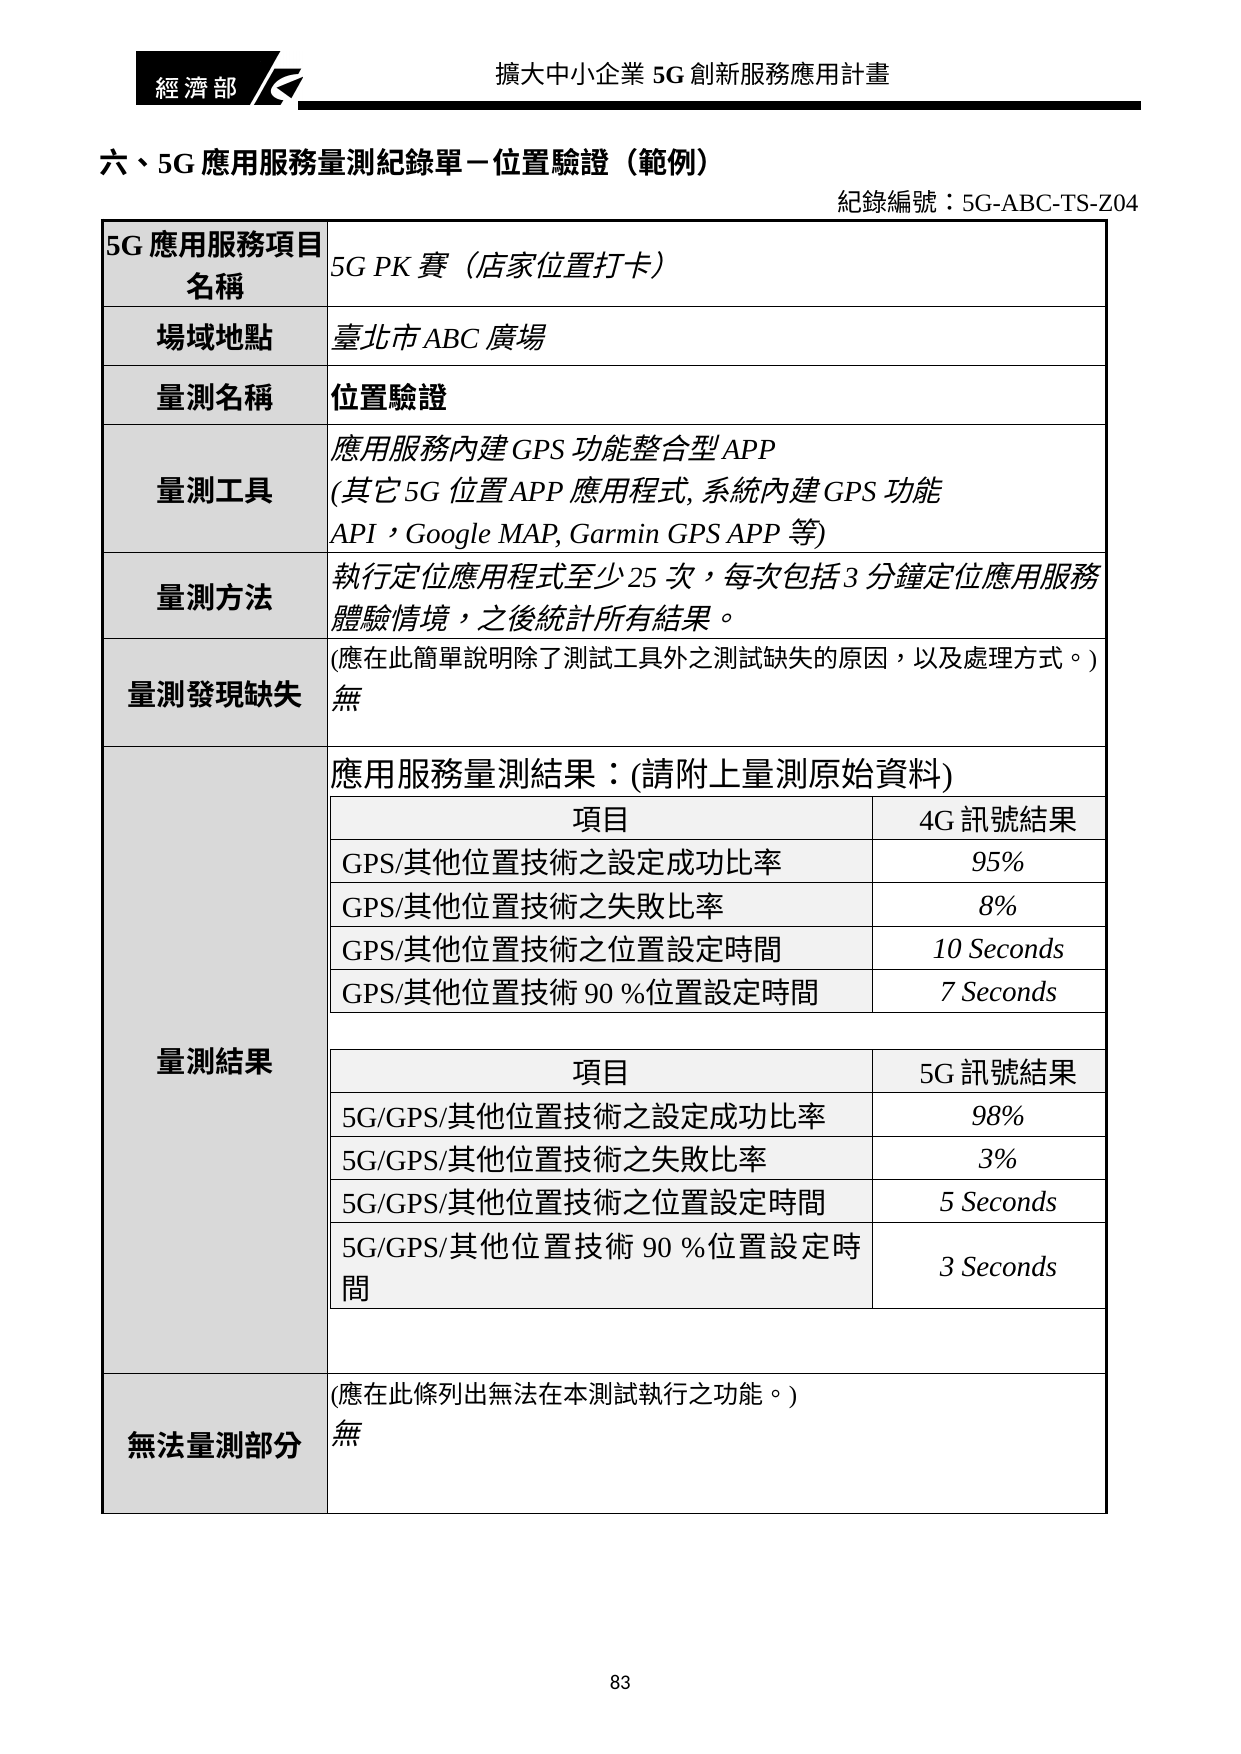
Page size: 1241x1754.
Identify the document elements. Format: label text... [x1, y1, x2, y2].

table_cell 3% [873, 1137, 1105, 1179]
table_cell 場域地點 [104, 307, 327, 365]
table_header 5G PK賽（店家位置打卡） [328, 222, 1105, 306]
table_cell 3 Seconds [873, 1223, 1105, 1308]
table_cell 10 Seconds [873, 927, 1105, 969]
table_header 4G訊號結果 [873, 797, 1105, 839]
table_cell 應用服務內建GPS功能整合型APP (其它5G位置APP應用程式, 系統內建GPS功能 API，Google MAP, Garmin GPS APP等) [328, 425, 1105, 552]
table_cell (應在此條列出無法在本測試執行之功能。) 無 [328, 1374, 1105, 1513]
table_cell 5 Seconds [873, 1180, 1105, 1222]
table_cell GPS/其他位置技術之位置設定時間 [331, 927, 872, 969]
table_cell 8% [873, 883, 1105, 926]
text 紀錄編號：5G-ABC-TS-Z04 [62, 182, 1138, 218]
table_cell 量測發現缺失 [104, 639, 327, 746]
table_cell 臺北市ABC廣場 [328, 307, 1105, 365]
table_cell GPS/其他位置技術之設定成功比率 [331, 840, 872, 882]
table_header 項目 [331, 1050, 872, 1092]
table_cell 7 Seconds [873, 970, 1105, 1012]
table_cell (應在此簡單說明除了測試工具外之測試缺失的原因，以及處理方式。) 無 [328, 639, 1105, 746]
table_cell GPS/其他位置技術90 %位置設定時間 [331, 970, 872, 1012]
table_cell 5G/GPS/其他位置技術之位置設定時間 [331, 1180, 872, 1222]
table_cell 98% [873, 1093, 1105, 1136]
table_header 5G應用服務項目名稱 [104, 222, 327, 306]
table_cell GPS/其他位置技術之失敗比率 [331, 883, 872, 926]
picture [136, 51, 303, 105]
table_header 項目 [331, 797, 872, 839]
table_cell 無法量測部分 [104, 1374, 327, 1513]
table_cell 應用服務量測結果：(請附上量測原始資料) [328, 747, 1105, 1373]
table_cell 5G/GPS/其他位置技術之設定成功比率 [331, 1093, 872, 1136]
table_cell 量測方法 [104, 553, 327, 638]
table_header 5G訊號結果 [873, 1050, 1105, 1092]
table_cell 量測工具 [104, 425, 327, 552]
table_cell 5G/GPS/其他位置技術90 %位置設定時間 [331, 1223, 872, 1308]
table_cell 位置驗證 [328, 366, 1105, 424]
table_cell 5G/GPS/其他位置技術之失敗比率 [331, 1137, 872, 1179]
table_cell 量測結果 [104, 747, 327, 1373]
table_cell 95% [873, 840, 1105, 882]
table_cell 執行定位應用程式至少25次，每次包括3分鐘定位應用服務體驗情境，之後統計所有結果。 [328, 553, 1105, 638]
text 六、5G應用服務量測紀錄單－位置驗證（範例） [99, 140, 1157, 182]
table_cell 量測名稱 [104, 366, 327, 424]
